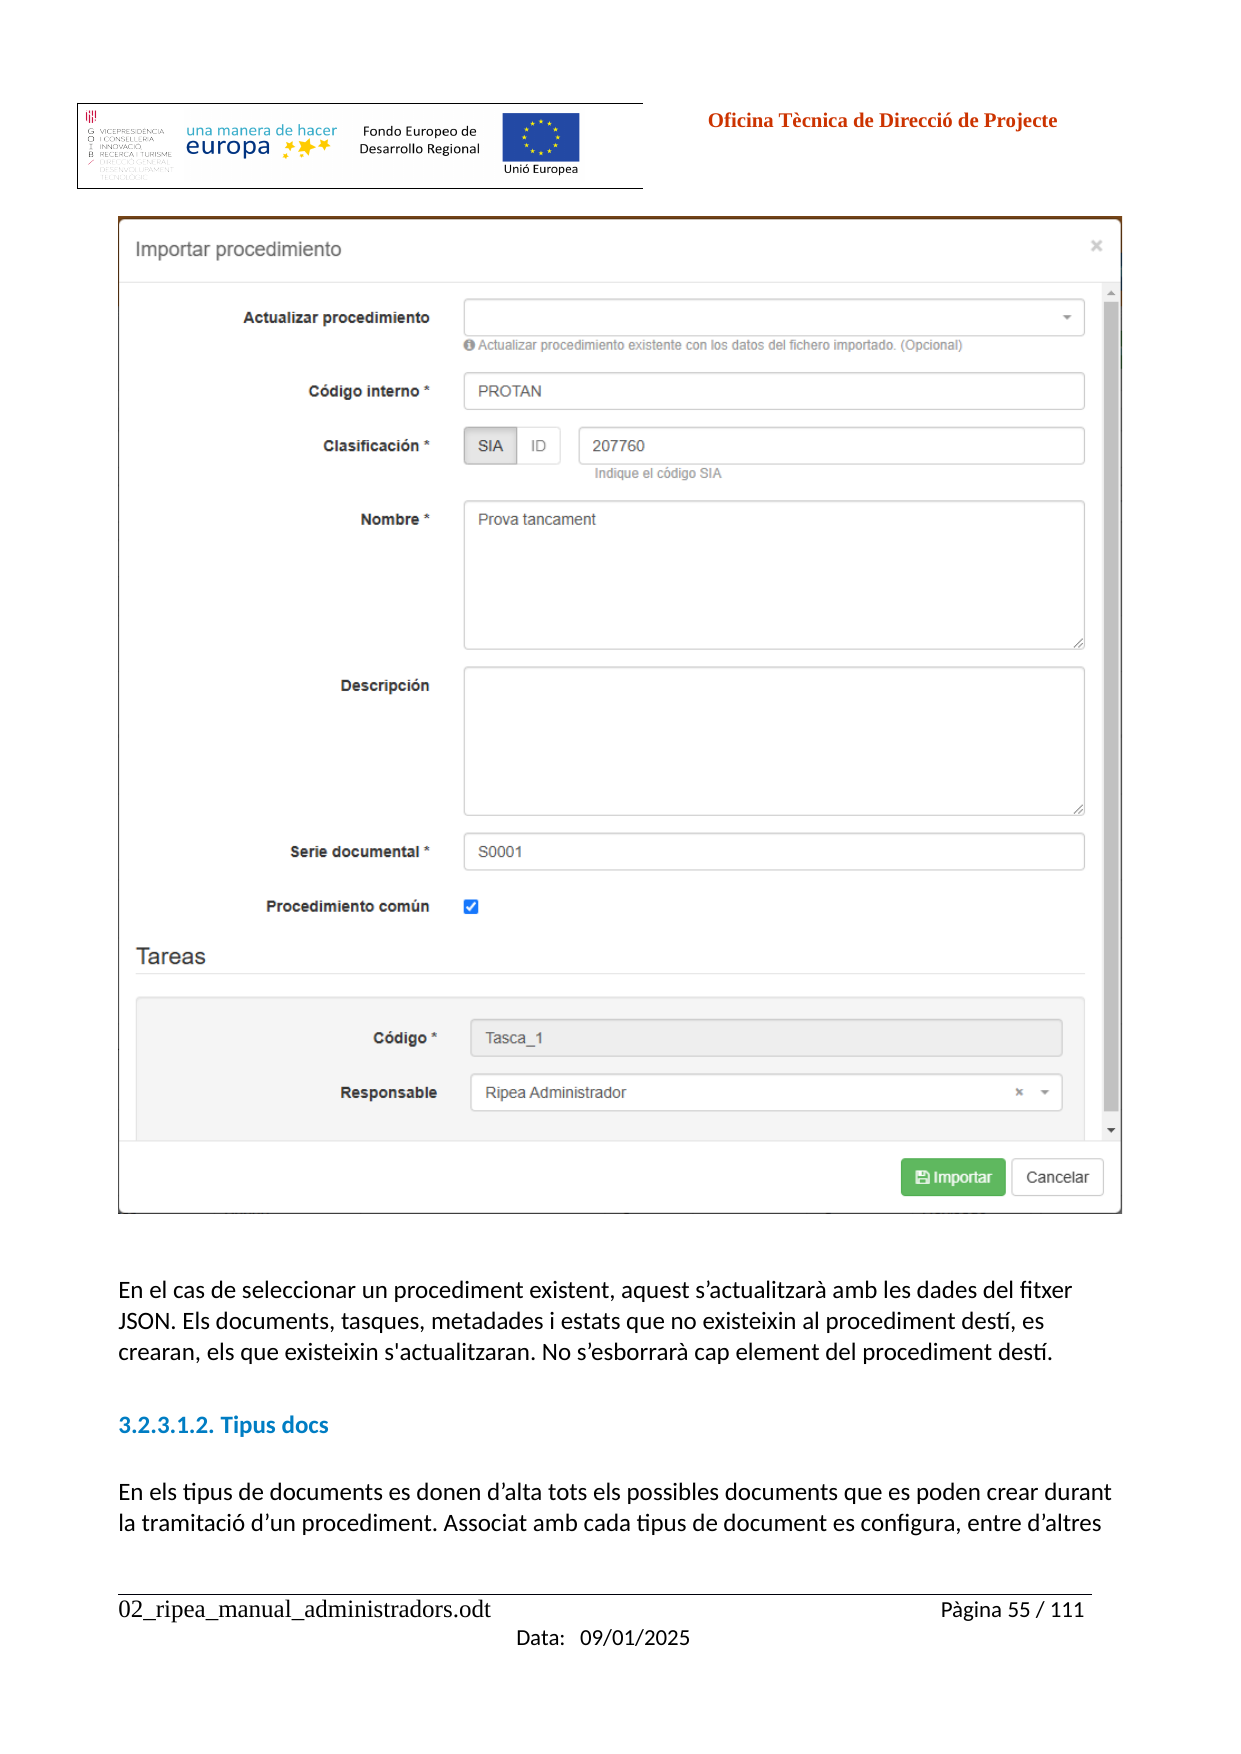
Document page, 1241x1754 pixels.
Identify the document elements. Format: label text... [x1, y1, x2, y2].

text En el cas de seleccionar un procediment existent, aquest s’actualitzarà amb les dades del fitxer JSON. Els documents, tasques, metadades i estats que no existeixin al procediment destí, es crearan, els que existeixin s'actualitzaran. No s’esborrarà cap element del procediment destí. [118, 1274, 1122, 1366]
picture [184, 108, 585, 182]
picture [118, 216, 1123, 1214]
subtitle 3.2.3.1.2. Tipus docs [118, 1409, 1122, 1440]
picture [82, 108, 178, 182]
text En els tipus de documents es donen d’alta tots els possibles documents que es poden crear durant la tramitació d’un procediment. Associat amb cada tipus de document es configura, entre d’altres [118, 1476, 1122, 1537]
